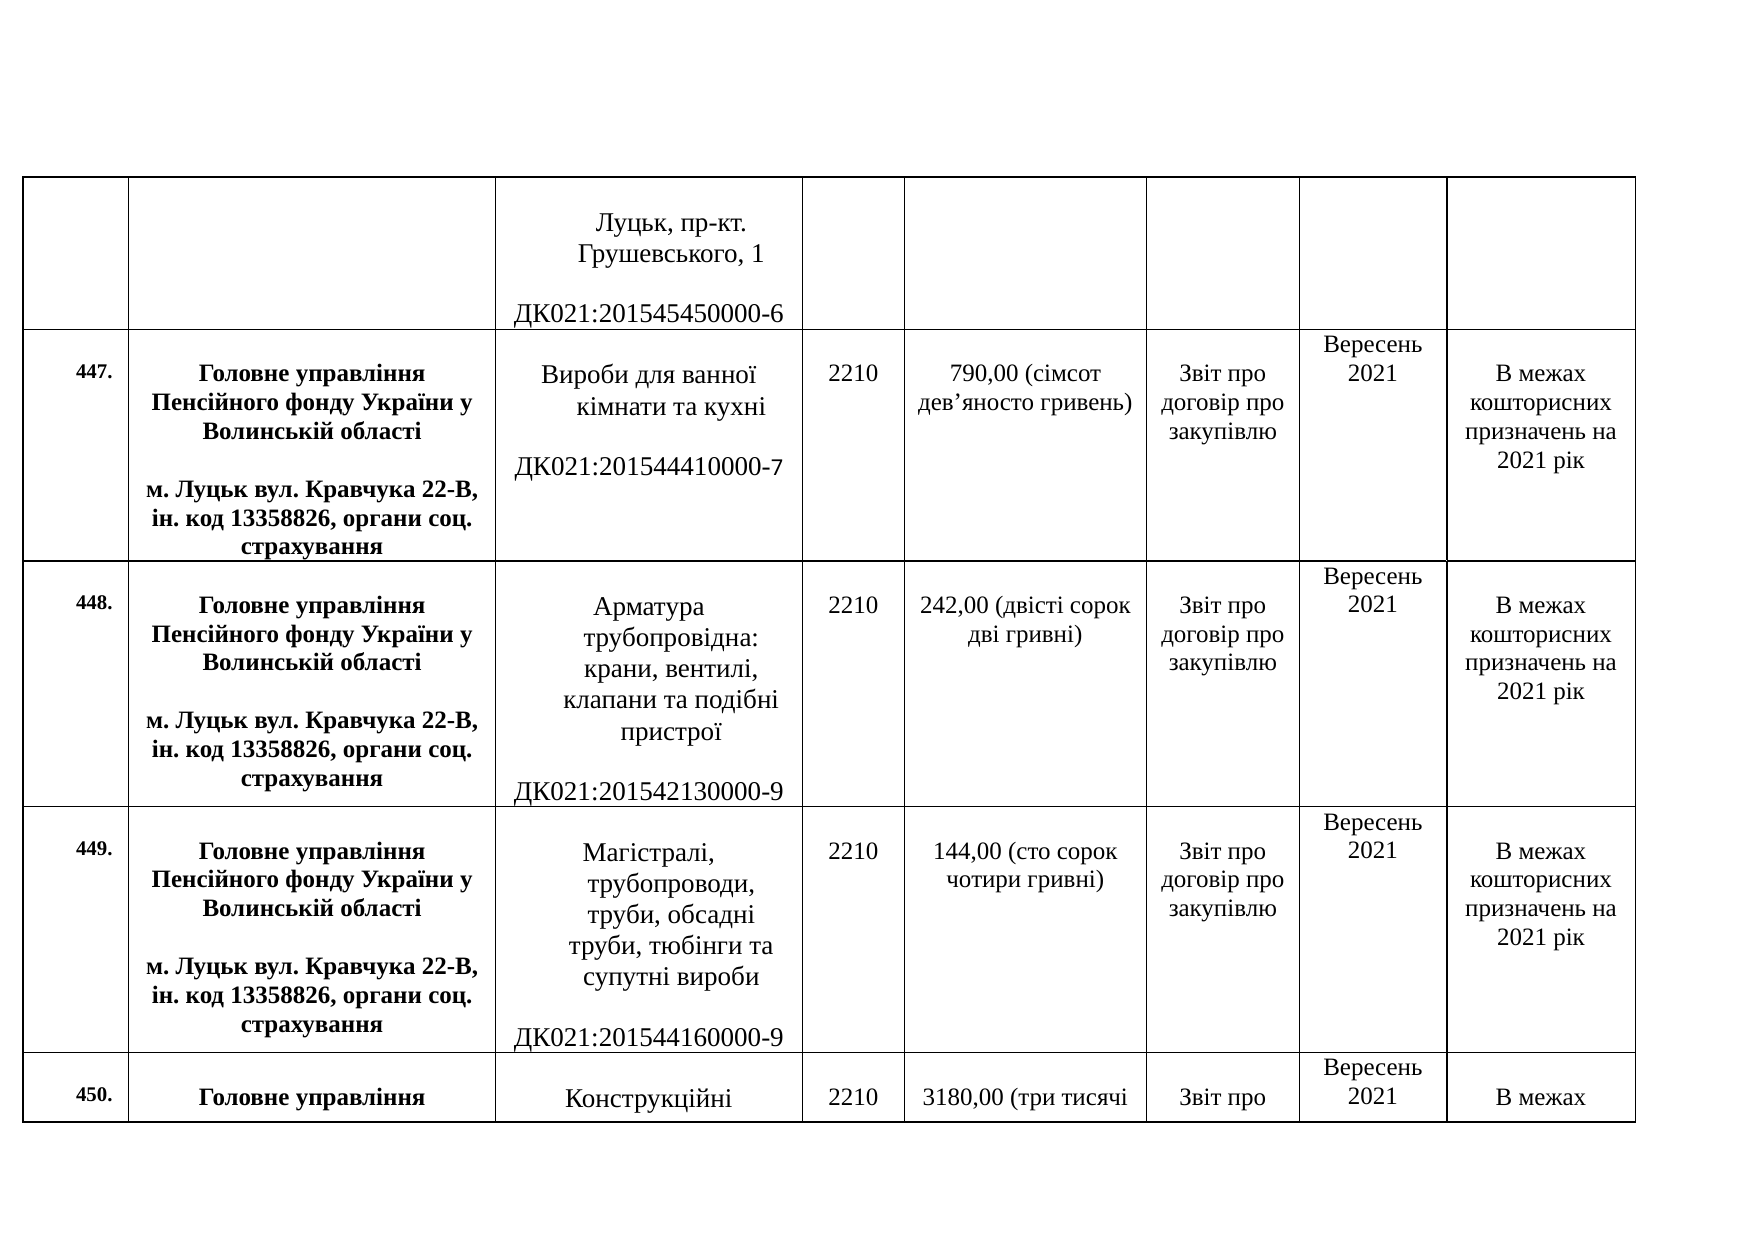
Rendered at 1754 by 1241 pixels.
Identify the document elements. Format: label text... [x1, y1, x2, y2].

table_cell В межах кошторисних призначень на 2021 рік [1448, 807, 1635, 1052]
table_cell [129, 178, 495, 329]
table_cell Магістралі, трубопроводи, труби, обсадні труби, тюбінги та супутні вироби ДК021:201544160000-9 [496, 807, 802, 1052]
table_cell Головне управління [129, 1053, 495, 1121]
table_cell 3180,00 (три тисячі [905, 1053, 1146, 1121]
table_cell Звіт про договір про закупівлю [1147, 562, 1299, 806]
table_cell В межах кошторисних призначень на 2021 рік [1448, 330, 1635, 560]
table_cell [1448, 178, 1635, 329]
table_cell Звіт про [1147, 1053, 1299, 1121]
table_cell В межах [1448, 1053, 1635, 1121]
table_cell [24, 178, 128, 329]
table_cell [24, 330, 128, 560]
table_cell 2210 [803, 562, 904, 806]
table_cell 2210 [803, 807, 904, 1052]
table_cell 242,00 (двісті сорок дві гривні) [905, 562, 1146, 806]
table_cell В межах кошторисних призначень на 2021 рік [1448, 562, 1635, 806]
table_cell Вересень 2021 [1300, 807, 1446, 1052]
table_cell [1147, 178, 1299, 329]
table_cell Головне управління Пенсійного фонду України у Волинській області м. Луцьк вул. Кравчука 22-В, ін. код 13358826, органи соц. страхування [129, 562, 495, 806]
table_cell Звіт про договір про закупівлю [1147, 330, 1299, 560]
table_cell 790,00 (сімсот дев’яносто гривень) [905, 330, 1146, 560]
table_cell Головне управління Пенсійного фонду України у Волинській області м. Луцьк вул. Кравчука 22-В, ін. код 13358826, органи соц. страхування [129, 807, 495, 1052]
table_cell Вересень 2021 [1300, 1053, 1446, 1121]
table_cell 144,00 (сто сорок чотири гривні) [905, 807, 1146, 1052]
table_cell Луцьк, пр-кт. Грушевського, 1 ДК021:201545450000-6 [496, 178, 802, 329]
table_cell [1300, 178, 1446, 329]
table_cell Арматура трубопровідна: крани, вентилі, клапани та подібні пристрої ДК021:201542130000-9 [496, 562, 802, 806]
table_cell [24, 1053, 128, 1121]
table_cell Конструкційні [496, 1053, 802, 1121]
table_cell Звіт про договір про закупівлю [1147, 807, 1299, 1052]
table_cell Головне управління Пенсійного фонду України у Волинській області м. Луцьк вул. Кравчука 22-В, ін. код 13358826, органи соц. страхування [129, 330, 495, 560]
table_cell Вересень 2021 [1300, 562, 1446, 806]
table_cell [803, 178, 904, 329]
table_cell Вересень 2021 [1300, 330, 1446, 560]
table_cell [905, 178, 1146, 329]
table_cell [24, 562, 128, 806]
table_cell [24, 807, 128, 1052]
table_cell Вироби для ванної кімнати та кухні ДК021:201544410000-7 [496, 330, 802, 560]
table_cell 2210 [803, 330, 904, 560]
table_cell 2210 [803, 1053, 904, 1121]
